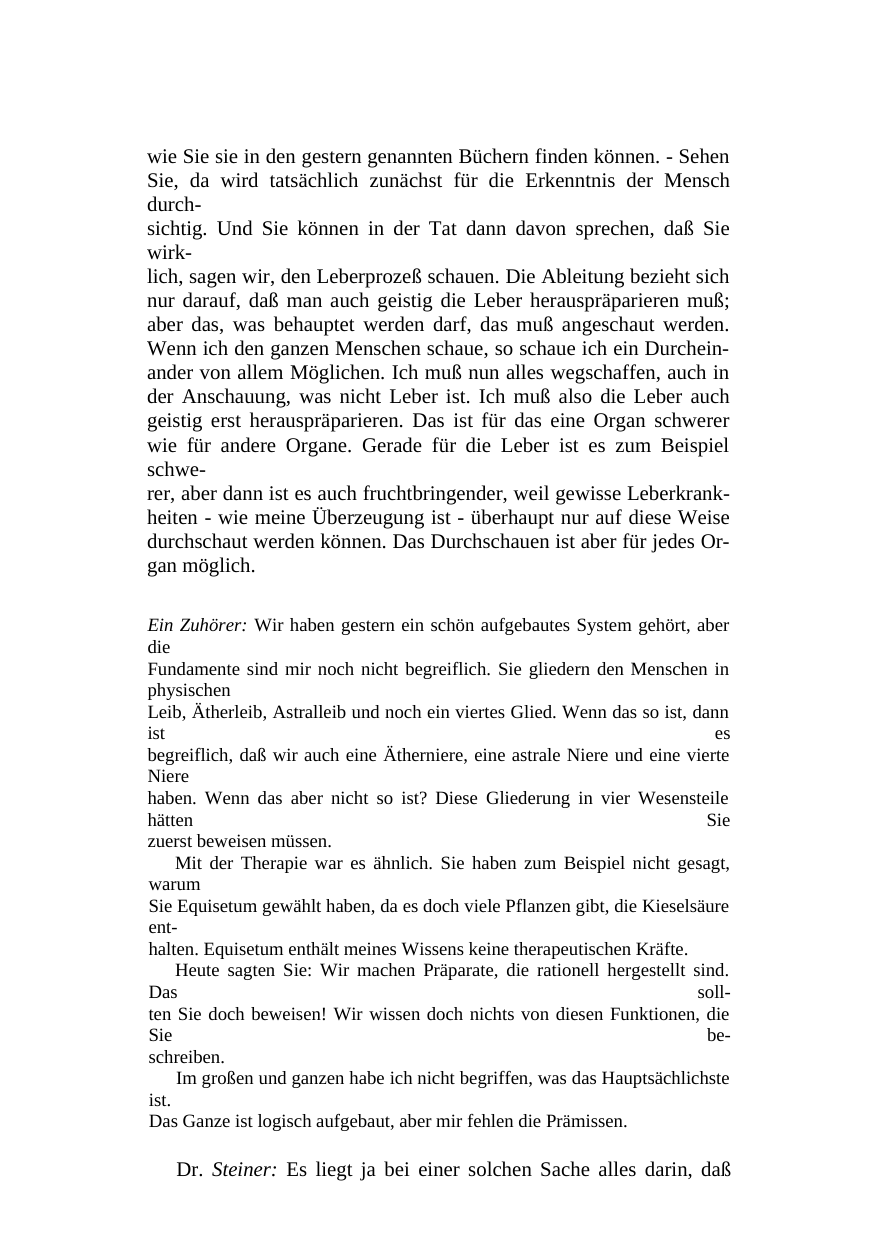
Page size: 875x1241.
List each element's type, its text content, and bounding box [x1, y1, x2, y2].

text Heute sagten Sie: Wir machen Präparate, die rationell hergestellt sind. Das soll- ten Sie doch beweisen! Wir wissen doch nichts von diesen Funktionen, die Sie be- schreiben. [148, 959, 731, 1067]
text Dr. Steiner: Es liegt ja bei einer solchen Sache alles darin, daß [149, 1157, 732, 1181]
text Ein Zuhörer: Wir haben gestern ein schön aufgebautes System gehört, aber die Fundamente sind mir noch nicht begreiflich. Sie gliedern den Menschen in physischen Leib, Ätherleib, Astralleib und noch ein viertes Glied. Wenn das so ist, dann ist es begreiflich, daß wir auch eine Ätherniere, eine astrale Niere und eine vierte Niere haben. Wenn das aber nicht so ist? Diese Gliederung in vier Wesensteile hätten Sie zuerst beweisen müssen. [147, 614, 730, 852]
text Mit der Therapie war es ähnlich. Sie haben zum Beispiel nicht gesagt, warum Sie Equisetum gewählt haben, da es doch viele Pflanzen gibt, die Kieselsäure ent- halten. Equisetum enthält meines Wissens keine therapeutischen Kräfte. [148, 852, 731, 959]
text Im großen und ganzen habe ich nicht begriffen, was das Hauptsächlichste ist. Das Ganze ist logisch aufgebaut, aber mir fehlen die Prämissen. [149, 1067, 730, 1132]
text wie Sie sie in den gestern genannten Büchern finden können. - Sehen Sie, da wird tatsächlich zunächst für die Erkenntnis der Mensch durch- sichtig. Und Sie können in der Tat dann davon sprechen, daß Sie wirk- lich, sagen wir, den Leberprozeß schauen. Die Ableitung bezieht sich nur darauf, daß man auch geistig die Leber herauspräparieren muß; aber das, was behauptet werden darf, das muß angeschaut werden. Wenn ich den ganzen Menschen schaue, so schaue ich ein Durchein- ander von allem Möglichen. Ich muß nun alles wegschaffen, auch in der Anschauung, was nicht Leber ist. Ich muß also die Leber auch geistig erst herauspräparieren. Das ist für das eine Organ schwerer wie für andere Organe. Gerade für die Leber ist es zum Beispiel schwe- rer, aber dann ist es auch fruchtbringender, weil gewisse Leberkrank- heiten - wie meine Überzeugung ist - überhaupt nur auf diese Weise durchschaut werden können. Das Durchschauen ist aber für jedes Or- gan möglich. [147, 144, 730, 577]
